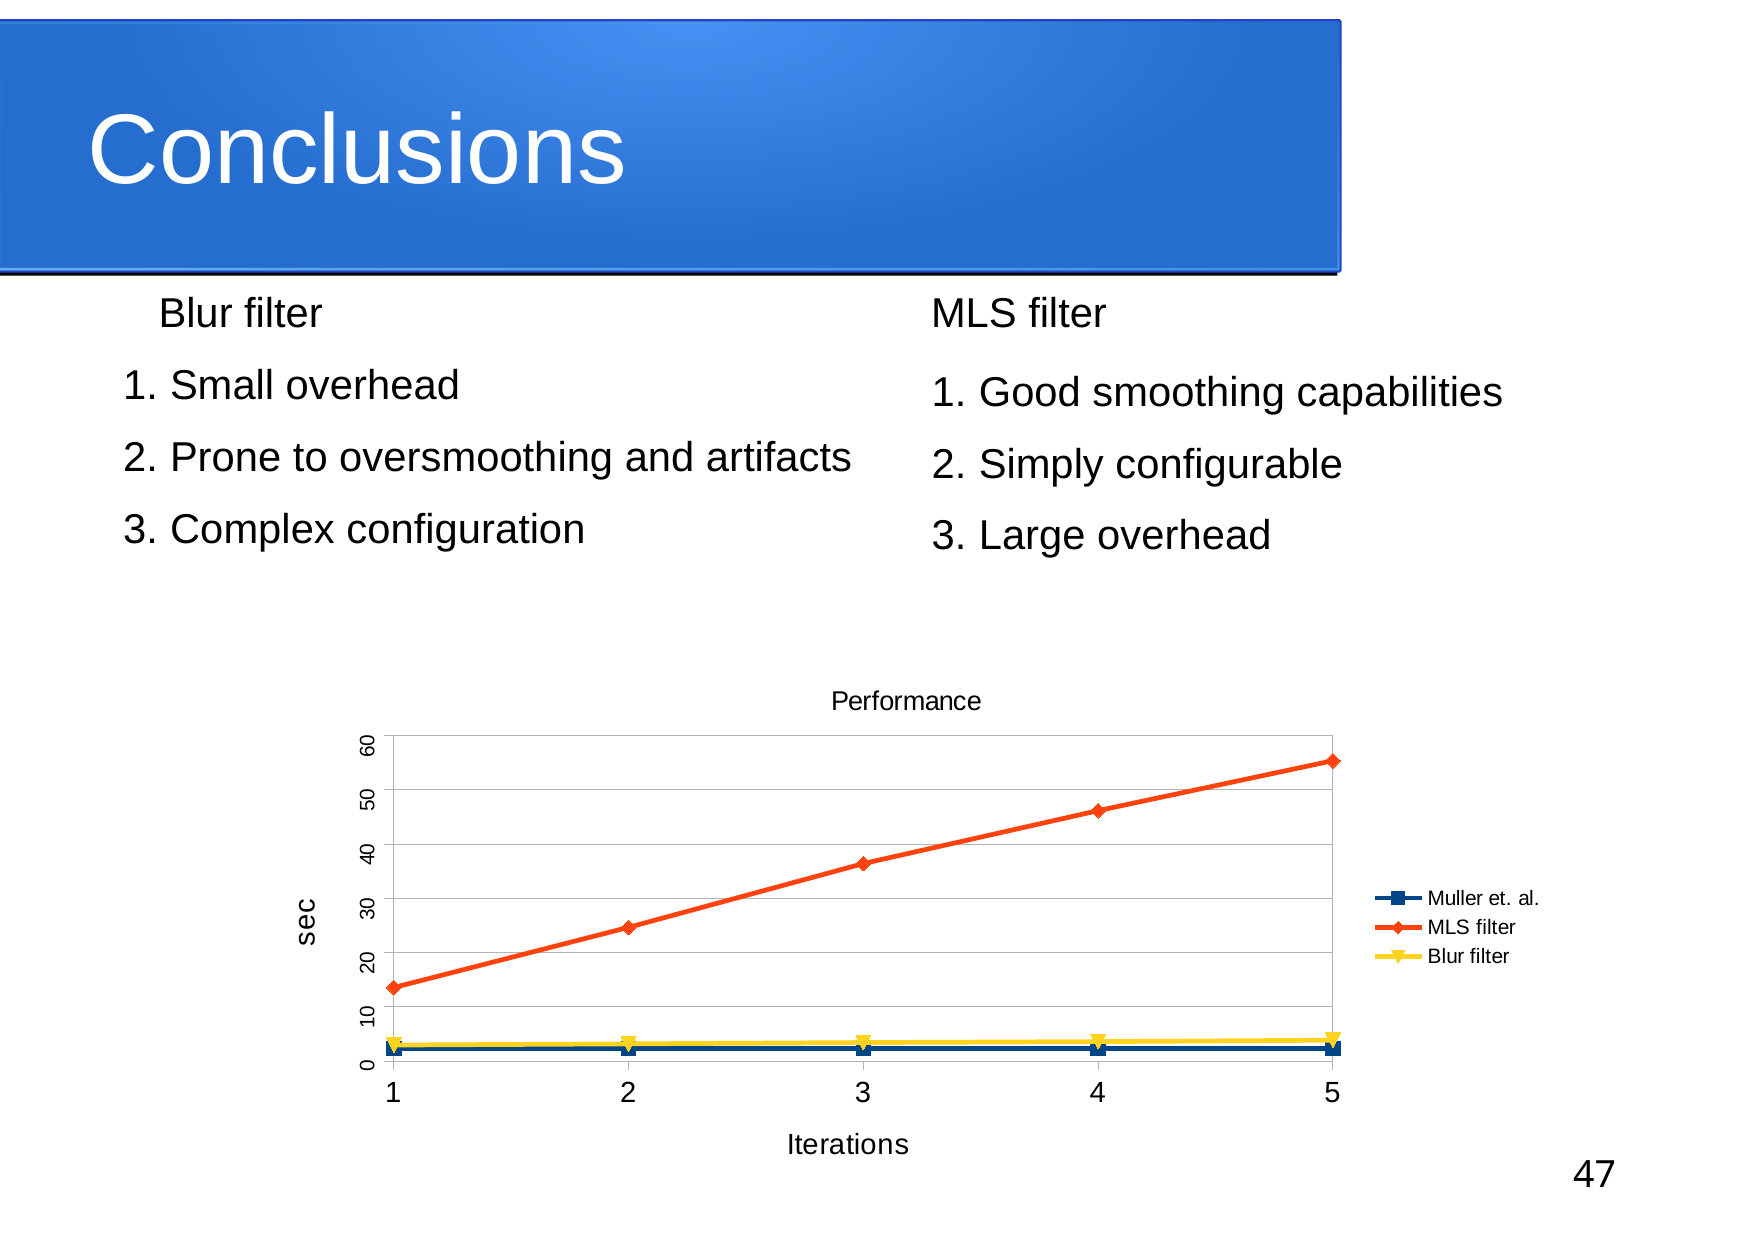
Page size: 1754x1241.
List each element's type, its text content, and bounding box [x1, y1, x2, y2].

list Blur filter Small overhead Prone to oversmoothing and artifacts Complex configuration [87, 290, 858, 634]
title Conclusions [87, 47, 1309, 252]
text_box [1558, 1140, 1754, 1224]
chart [252, 660, 1560, 1195]
list MLS filter Good smoothing capabilities Simply configurable Large overhead [896, 290, 1667, 634]
